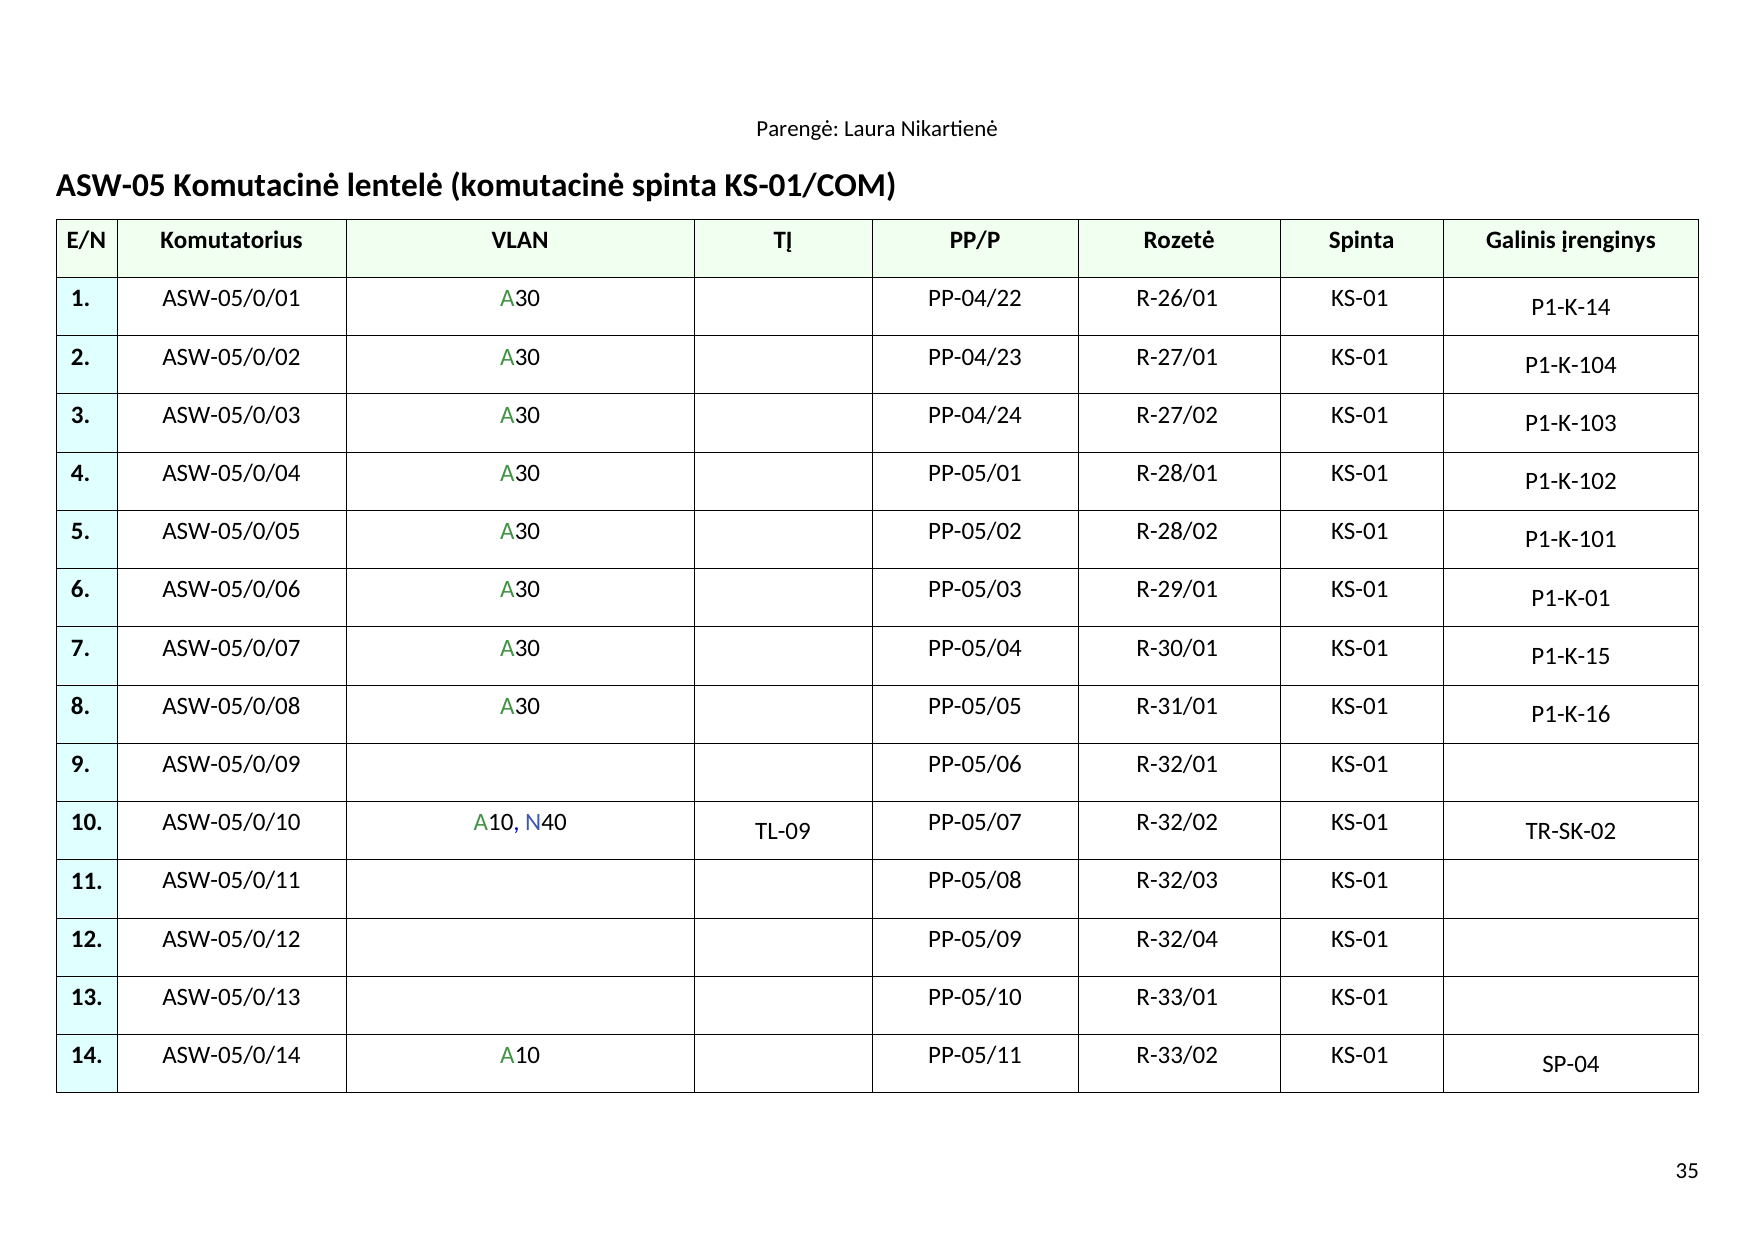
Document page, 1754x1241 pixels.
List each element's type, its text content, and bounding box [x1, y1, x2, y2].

table_cell KS-01 [1281, 1035, 1443, 1092]
table_cell R-32/01 [1079, 744, 1280, 801]
table_cell PP-05/09 [873, 919, 1078, 976]
table_cell A30 [347, 453, 694, 510]
table_cell [695, 394, 872, 452]
table_cell TR-SK-02 [1444, 802, 1698, 859]
table_header Komutatorius [118, 220, 346, 277]
table_cell PP-05/10 [873, 977, 1078, 1034]
table_cell KS-01 [1281, 336, 1443, 393]
table_cell A30 [347, 569, 694, 626]
table_cell PP-05/01 [873, 453, 1078, 510]
table_cell [57, 394, 117, 452]
table_cell PP-05/05 [873, 686, 1078, 743]
table_cell [695, 627, 872, 684]
table_cell R-32/02 [1079, 802, 1280, 859]
table_cell P1-K-103 [1444, 394, 1698, 452]
table_header VLAN [347, 220, 694, 277]
table_cell PP-04/24 [873, 394, 1078, 452]
table_cell [57, 278, 117, 335]
table_cell R-33/01 [1079, 977, 1280, 1034]
table_cell A30 [347, 511, 694, 568]
table_cell KS-01 [1281, 453, 1443, 510]
table_cell A30 [347, 394, 694, 452]
table_cell [57, 569, 117, 626]
table_cell ASW-05/0/08 [118, 686, 346, 743]
table_cell ASW-05/0/09 [118, 744, 346, 801]
table_cell R-28/02 [1079, 511, 1280, 568]
table_header PP/P [873, 220, 1078, 277]
table_cell R-26/01 [1079, 278, 1280, 335]
table_cell R-28/01 [1079, 453, 1280, 510]
table_cell PP-04/22 [873, 278, 1078, 335]
table_cell [57, 919, 117, 976]
table_cell ASW-05/0/05 [118, 511, 346, 568]
table_cell [695, 686, 872, 743]
table_cell KS-01 [1281, 744, 1443, 801]
list ASW-05 Komutacinė lentelė (komutacinė spinta KS-01/COM) [56, 172, 1695, 202]
table_cell ASW-05/0/14 [118, 1035, 346, 1092]
table_cell ASW-05/0/03 [118, 394, 346, 452]
table_cell [347, 860, 694, 917]
table_cell R-31/01 [1079, 686, 1280, 743]
table_cell [695, 919, 872, 976]
table_cell A30 [347, 278, 694, 335]
table_cell ASW-05/0/11 [118, 860, 346, 917]
table_cell KS-01 [1281, 802, 1443, 859]
table_cell [57, 977, 117, 1034]
table_cell [1444, 860, 1698, 917]
table_cell P1-K-15 [1444, 627, 1698, 684]
table_cell R-27/02 [1079, 394, 1280, 452]
table_cell [57, 744, 117, 801]
table_cell [57, 1035, 117, 1092]
table_cell PP-05/06 [873, 744, 1078, 801]
table_cell R-32/03 [1079, 860, 1280, 917]
table_cell KS-01 [1281, 394, 1443, 452]
table_cell SP-04 [1444, 1035, 1698, 1092]
table_cell [695, 569, 872, 626]
table_cell A30 [347, 627, 694, 684]
table_cell PP-05/07 [873, 802, 1078, 859]
table_cell ASW-05/0/12 [118, 919, 346, 976]
table_cell TL-09 [695, 802, 872, 859]
table_cell ASW-05/0/06 [118, 569, 346, 626]
table_cell KS-01 [1281, 977, 1443, 1034]
table_cell [695, 744, 872, 801]
table_cell P1-K-101 [1444, 511, 1698, 568]
table_cell KS-01 [1281, 919, 1443, 976]
table_header Rozetė [1079, 220, 1280, 277]
table_cell [347, 977, 694, 1034]
table_cell A30 [347, 336, 694, 393]
table_cell [57, 627, 117, 684]
table_cell P1-K-14 [1444, 278, 1698, 335]
table_cell [57, 860, 117, 917]
table_cell [695, 977, 872, 1034]
table_cell ASW-05/0/10 [118, 802, 346, 859]
table_cell ASW-05/0/07 [118, 627, 346, 684]
table_cell [57, 686, 117, 743]
table_cell [1444, 977, 1698, 1034]
table_cell [695, 336, 872, 393]
table_cell R-32/04 [1079, 919, 1280, 976]
table_cell R-27/01 [1079, 336, 1280, 393]
table_cell PP-05/03 [873, 569, 1078, 626]
table_cell PP-05/11 [873, 1035, 1078, 1092]
table_header Galinis įrenginys [1444, 220, 1698, 277]
table_header Spinta [1281, 220, 1443, 277]
table_cell KS-01 [1281, 627, 1443, 684]
table_cell [1444, 919, 1698, 976]
table_cell [57, 336, 117, 393]
table_cell P1-K-01 [1444, 569, 1698, 626]
table_cell [57, 453, 117, 510]
table_cell PP-05/02 [873, 511, 1078, 568]
table_cell KS-01 [1281, 860, 1443, 917]
table_cell KS-01 [1281, 686, 1443, 743]
table_cell A10 [347, 1035, 694, 1092]
table_cell KS-01 [1281, 511, 1443, 568]
table_cell PP-05/04 [873, 627, 1078, 684]
table_cell [57, 511, 117, 568]
table_cell [1444, 744, 1698, 801]
table_cell P1-K-102 [1444, 453, 1698, 510]
table_cell A10, N40 [347, 802, 694, 859]
table_cell PP-04/23 [873, 336, 1078, 393]
table_cell [695, 278, 872, 335]
table_cell ASW-05/0/13 [118, 977, 346, 1034]
table_cell R-30/01 [1079, 627, 1280, 684]
table_cell [57, 802, 117, 859]
table_cell P1-K-16 [1444, 686, 1698, 743]
table_cell P1-K-104 [1444, 336, 1698, 393]
table_cell [347, 744, 694, 801]
table_cell R-29/01 [1079, 569, 1280, 626]
table_header E/N [57, 220, 117, 277]
table_cell R-33/02 [1079, 1035, 1280, 1092]
table_cell [695, 1035, 872, 1092]
table_cell [347, 919, 694, 976]
table_cell A30 [347, 686, 694, 743]
table_cell [695, 453, 872, 510]
table_cell KS-01 [1281, 569, 1443, 626]
table_cell ASW-05/0/02 [118, 336, 346, 393]
table_header TĮ [695, 220, 872, 277]
table_cell KS-01 [1281, 278, 1443, 335]
table_cell PP-05/08 [873, 860, 1078, 917]
table_cell [695, 860, 872, 917]
table_cell ASW-05/0/04 [118, 453, 346, 510]
table_cell ASW-05/0/01 [118, 278, 346, 335]
table_cell [695, 511, 872, 568]
